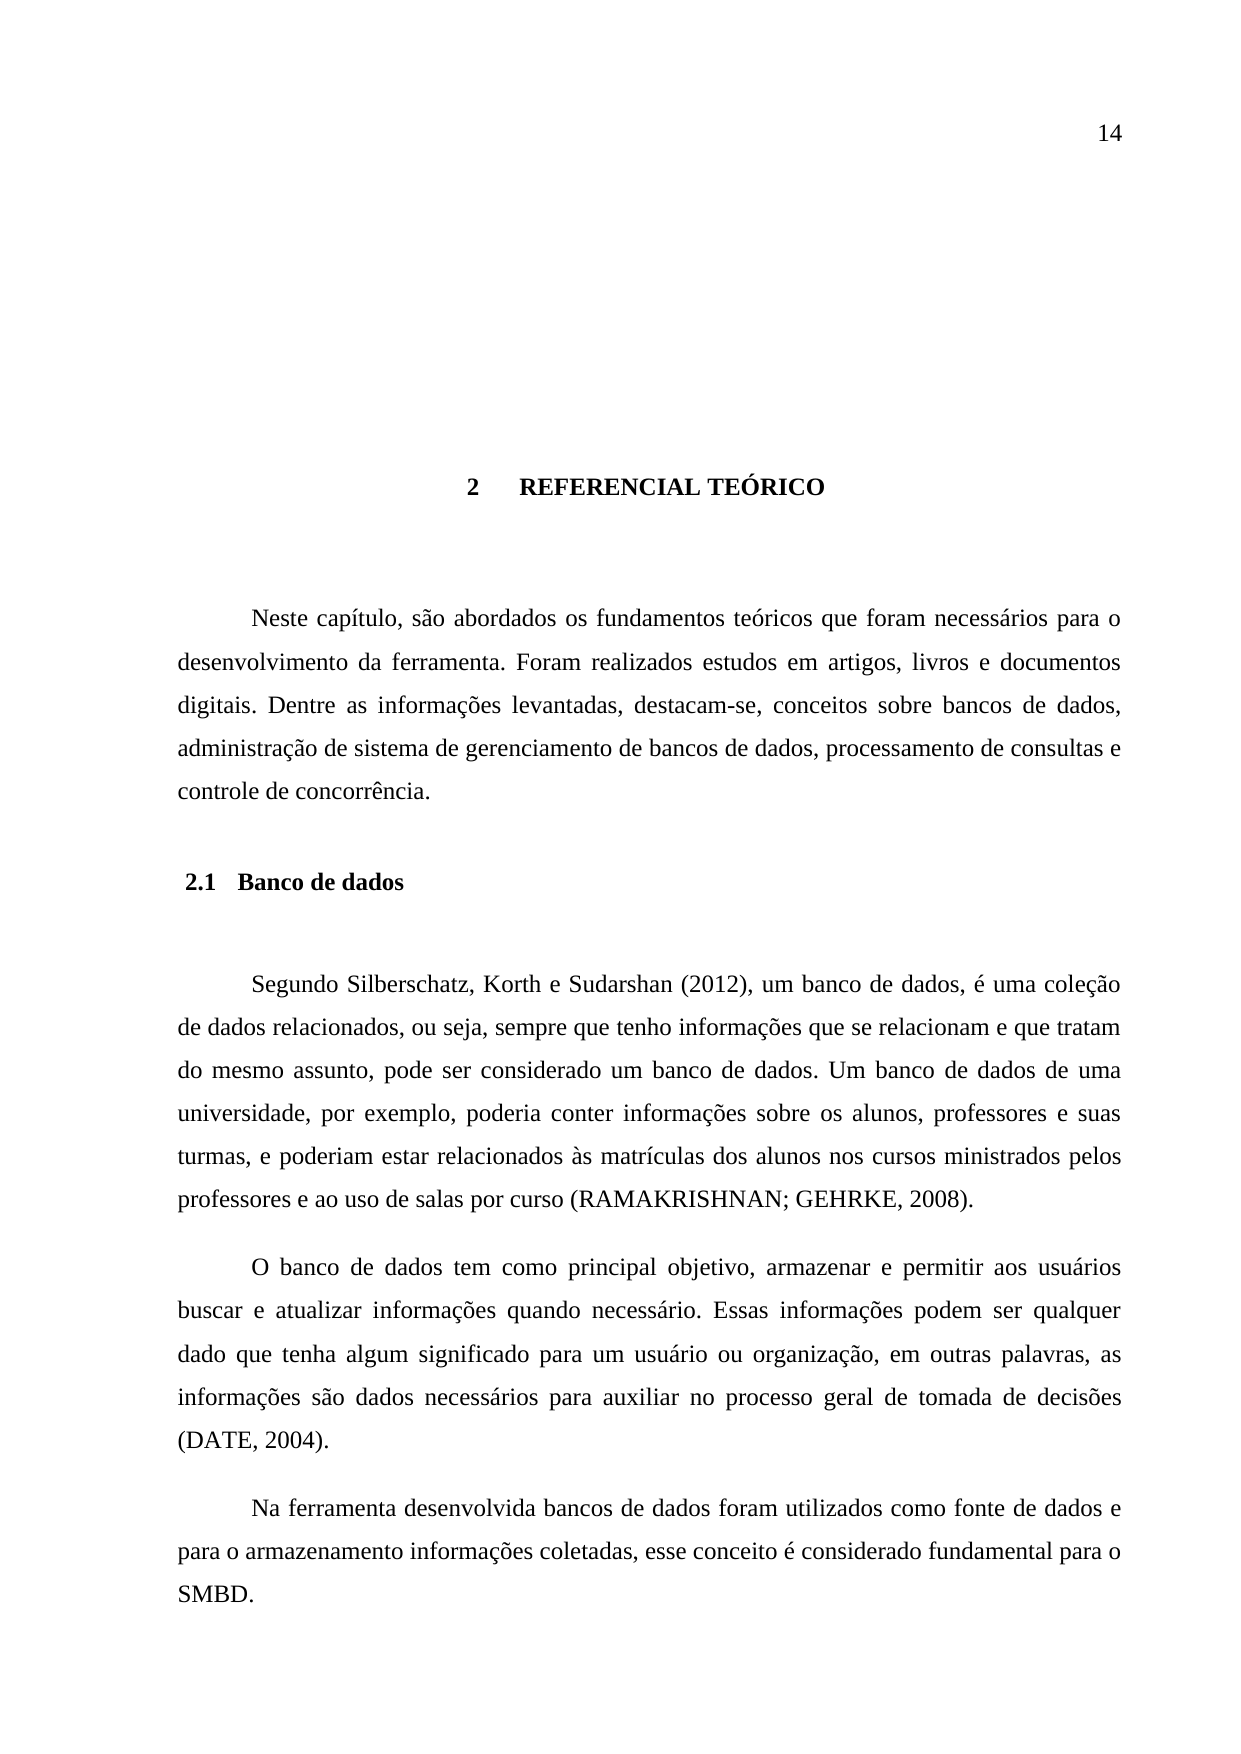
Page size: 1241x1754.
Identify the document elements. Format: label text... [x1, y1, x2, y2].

text Segundo Silberschatz, Korth e Sudarshan (2012), um banco de dados, é uma coleção de dados relacionados, ou seja, sempre que tenho informações que se relacionam e que tratam do mesmo assunto, pode ser considerado um banco de dados. Um banco de dados de uma universidade, por exemplo, poderia conter informações sobre os alunos, professores e suas turmas, e poderiam estar relacionados às matrículas dos alunos nos cursos ministrados pelos professores e ao uso de salas por curso (RAMAKRISHNAN; GEHRKE, 2008). [177, 969, 1122, 1213]
text Neste capítulo, são abordados os fundamentos teóricos que foram necessários para o desenvolvimento da ferramenta. Foram realizados estudos em artigos, livros e documentos digitais. Dentre as informações levantadas, destacam-se, conceitos sobre bancos de dados, administração de sistema de gerenciamento de bancos de dados, processamento de consultas e controle de concorrência. [177, 603, 1122, 805]
list REFERENCIAL TEÓRICO [170, 472, 1122, 501]
text Na ferramenta desenvolvida bancos de dados foram utilizados como fonte de dados e para o armazenamento informações coletadas, esse conceito é considerado fundamental para o SMBD. [177, 1493, 1122, 1608]
list Banco de dados [185, 867, 1122, 896]
text O banco de dados tem como principal objetivo, armazenar e permitir aos usuários buscar e atualizar informações quando necessário. Essas informações podem ser qualquer dado que tenha algum significado para um usuário ou organização, em outras palavras, as informações são dados necessários para auxiliar no processo geral de tomada de decisões (DATE, 2004). [177, 1252, 1122, 1454]
